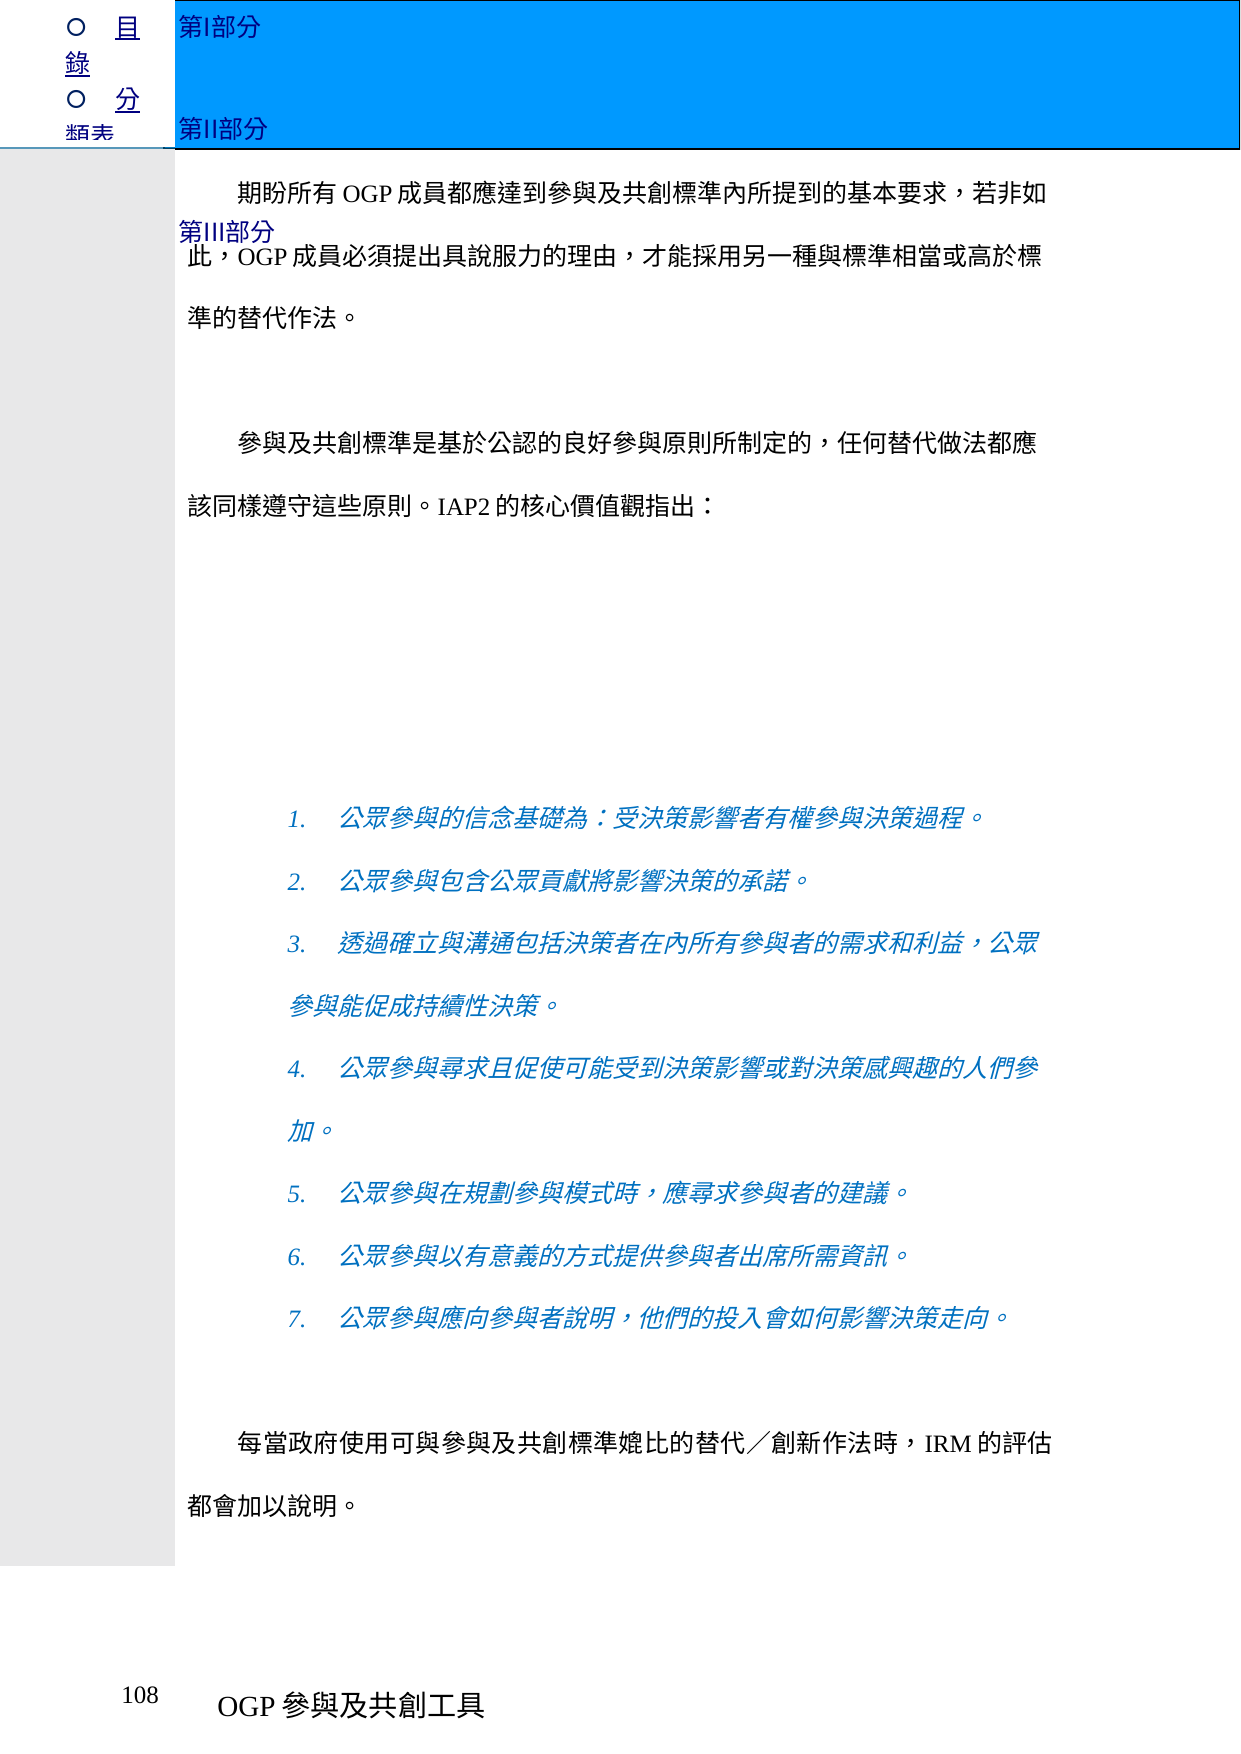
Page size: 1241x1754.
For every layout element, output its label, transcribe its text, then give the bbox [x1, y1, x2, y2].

list 公眾參與包含公眾貢獻將影響決策的承諾。 [287, 837, 1053, 900]
list 公眾參與的信念基礎為：受決策影響者有權參與決策過程。 [287, 775, 1053, 837]
list 公眾參與在規劃參與模式時，應尋求參與者的建議。 [287, 1150, 1053, 1212]
text 期盼所有OGP成員都應達到參與及共創標準內所提到的基本要求，若非如此，OGP成員必須提出具說服力的理由，才能採用另一種與標準相當或高於標準的替代作法。 [187, 150, 1053, 337]
text 參與及共創標準是基於公認的良好參與原則所制定的，任何替代做法都應該同樣遵守這些原則。IAP2的核心價值觀指出： [187, 400, 1053, 525]
list 透過確立與溝通包括決策者在內所有參與者的需求和利益，公眾參與能促成持續性決策。 [287, 900, 1053, 1025]
text 每當政府使用可與參與及共創標準媲比的替代／創新作法時，IRM的評估都會加以說明。 [187, 1400, 1053, 1525]
list 公眾參與以有意義的方式提供參與者出席所需資訊。 [287, 1212, 1053, 1275]
list 公眾參與應向參與者說明，他們的投入會如何影響決策走向。 [287, 1275, 1053, 1337]
list 公眾參與尋求且促使可能受到決策影響或對決策感興趣的人們參加。 [287, 1025, 1053, 1150]
